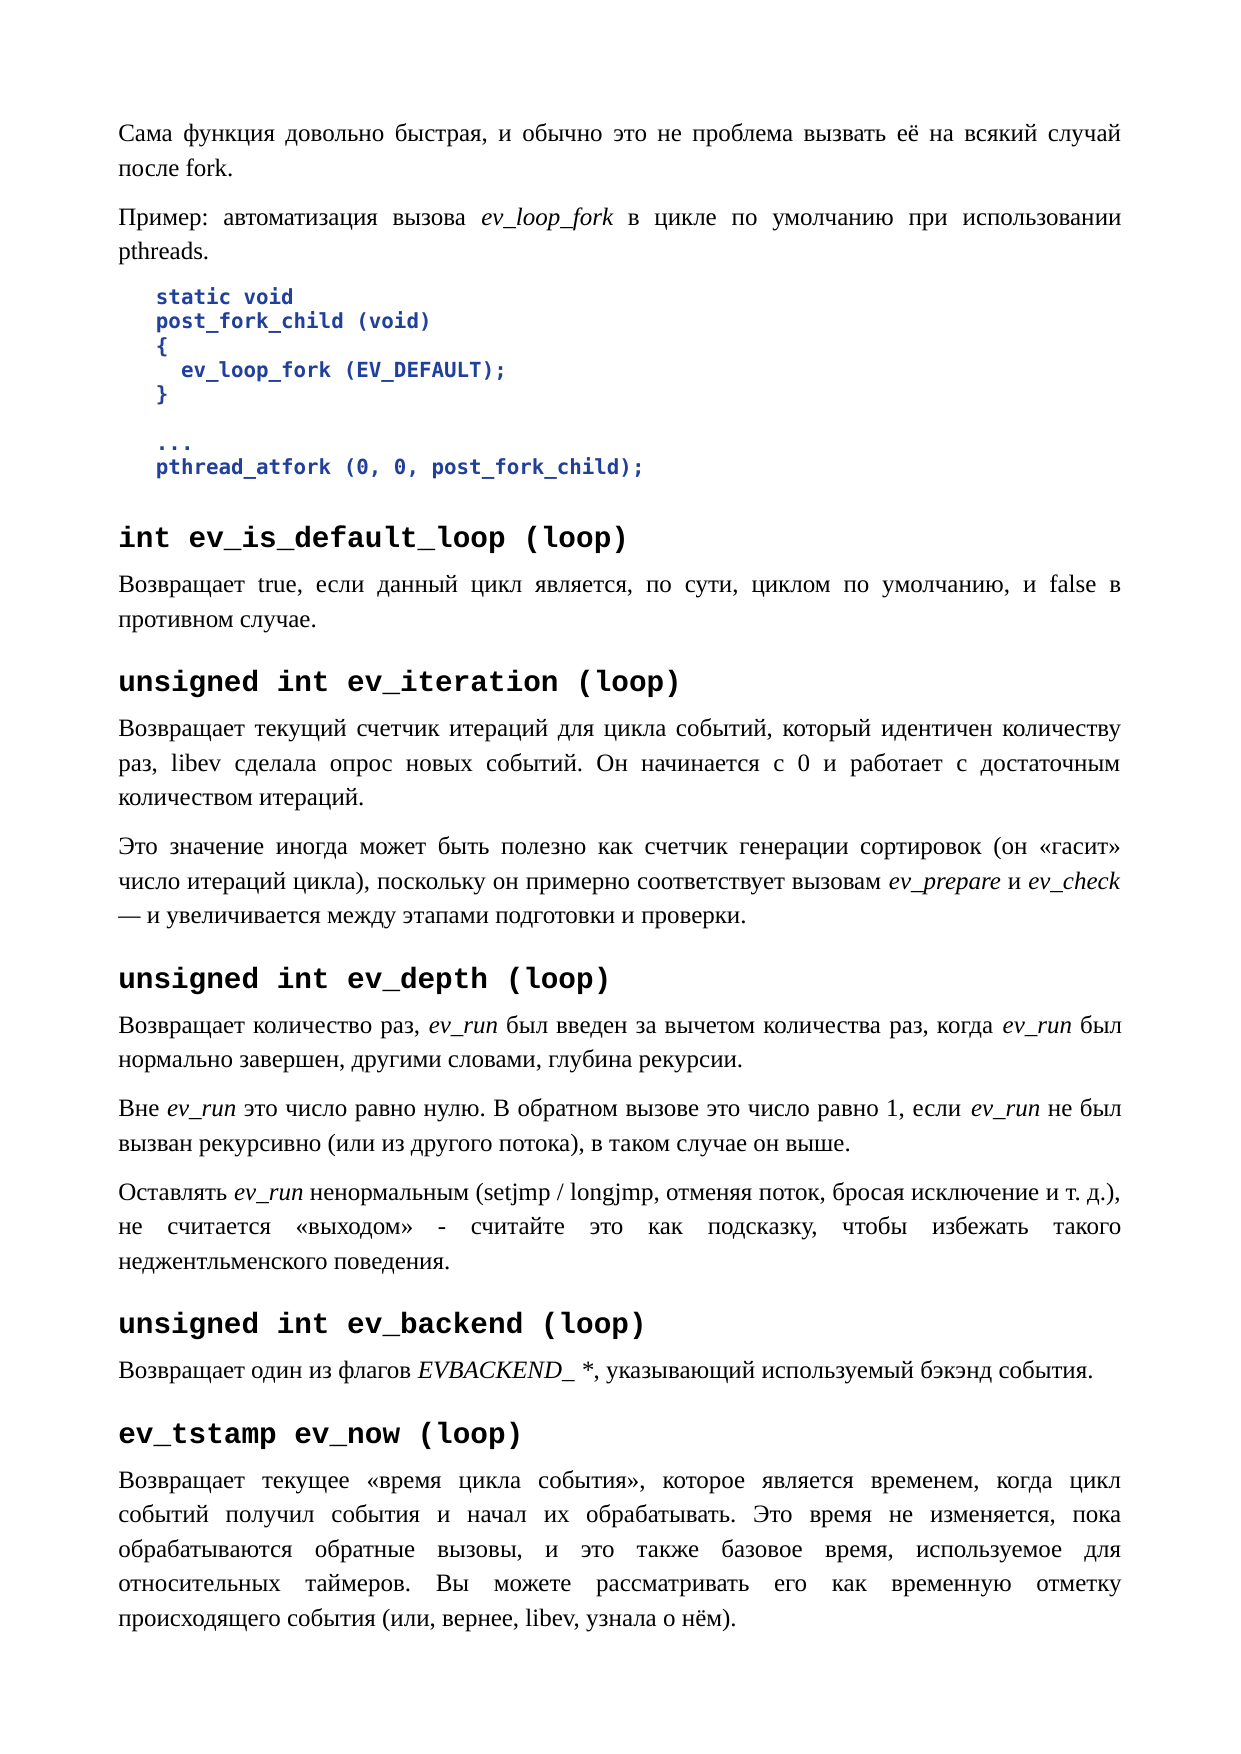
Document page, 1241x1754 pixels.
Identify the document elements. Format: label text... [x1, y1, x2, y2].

text Пример: автоматизация вызова ev_loop_fork в цикле по умолчанию при использовании pthreads. [118, 202, 1122, 265]
subtitle int ev_is_default_loop (loop) [118, 523, 1122, 557]
text Возвращает количество раз, ev_run был введен за вычетом количества раз, когда ev_run был нормально завершен, другими словами, глубина рекурсии. [118, 1010, 1122, 1073]
subtitle unsigned int ev_depth (loop) [118, 964, 1122, 997]
text pthread_atfork (0, 0, post_fork_child); [118, 455, 1122, 479]
subtitle unsigned int ev_backend (loop) [118, 1309, 1122, 1343]
text } [118, 382, 1122, 407]
text Сама функция довольно быстрая, и обычно это не проблема вызвать её на всякий случай после fork. [118, 118, 1122, 181]
text static void [118, 285, 1122, 309]
text Возвращает true, если данный цикл является, по сути, циклом по умолчанию, и false в противном случае. [118, 569, 1122, 632]
text Оставлять ev_run ненормальным (setjmp / longjmp, отменяя поток, бросая исключение и т. д.), не считается «выходом» - считайте это как подсказку, чтобы избежать такого неджентльменского поведения. [118, 1177, 1122, 1274]
text Возвращает текущее «время цикла события», которое является временем, когда цикл событий получил события и начал их обрабатывать. Это время не изменяется, пока обрабатываются обратные вызовы, и это также базовое время, используемое для относительных таймеров. Вы можете рассматривать его как временную отметку происходящего события (или, вернее, libev, узнала о нём). [118, 1465, 1122, 1631]
subtitle ev_tstamp ev_now (loop) [118, 1419, 1122, 1452]
text Это значение иногда может быть полезно как счетчик генерации сортировок (он «гасит» число итераций цикла), поскольку он примерно соответствует вызовам ev_prepare и ev_check — и увеличивается между этапами подготовки и проверки. [118, 831, 1122, 929]
text Возвращает один из флагов EVBACKEND_ *, указывающий используемый бэкэнд события. [118, 1355, 1122, 1384]
text Возвращает текущий счетчик итераций для цикла событий, который идентичен количеству раз, libev сделала опрос новых событий. Он начинается с 0 и работает с достаточным количеством итераций. [118, 713, 1122, 811]
text { [118, 334, 1122, 358]
text post_fork_child (void) [118, 309, 1122, 334]
subtitle unsigned int ev_iteration (loop) [118, 667, 1122, 701]
text Вне ev_run это число равно нулю. В обратном вызове это число равно 1, если ev_run не был вызван рекурсивно (или из другого потока), в таком случае он выше. [118, 1093, 1122, 1156]
text ... [118, 431, 1122, 455]
text ev_loop_fork (EV_DEFAULT); [118, 358, 1122, 382]
